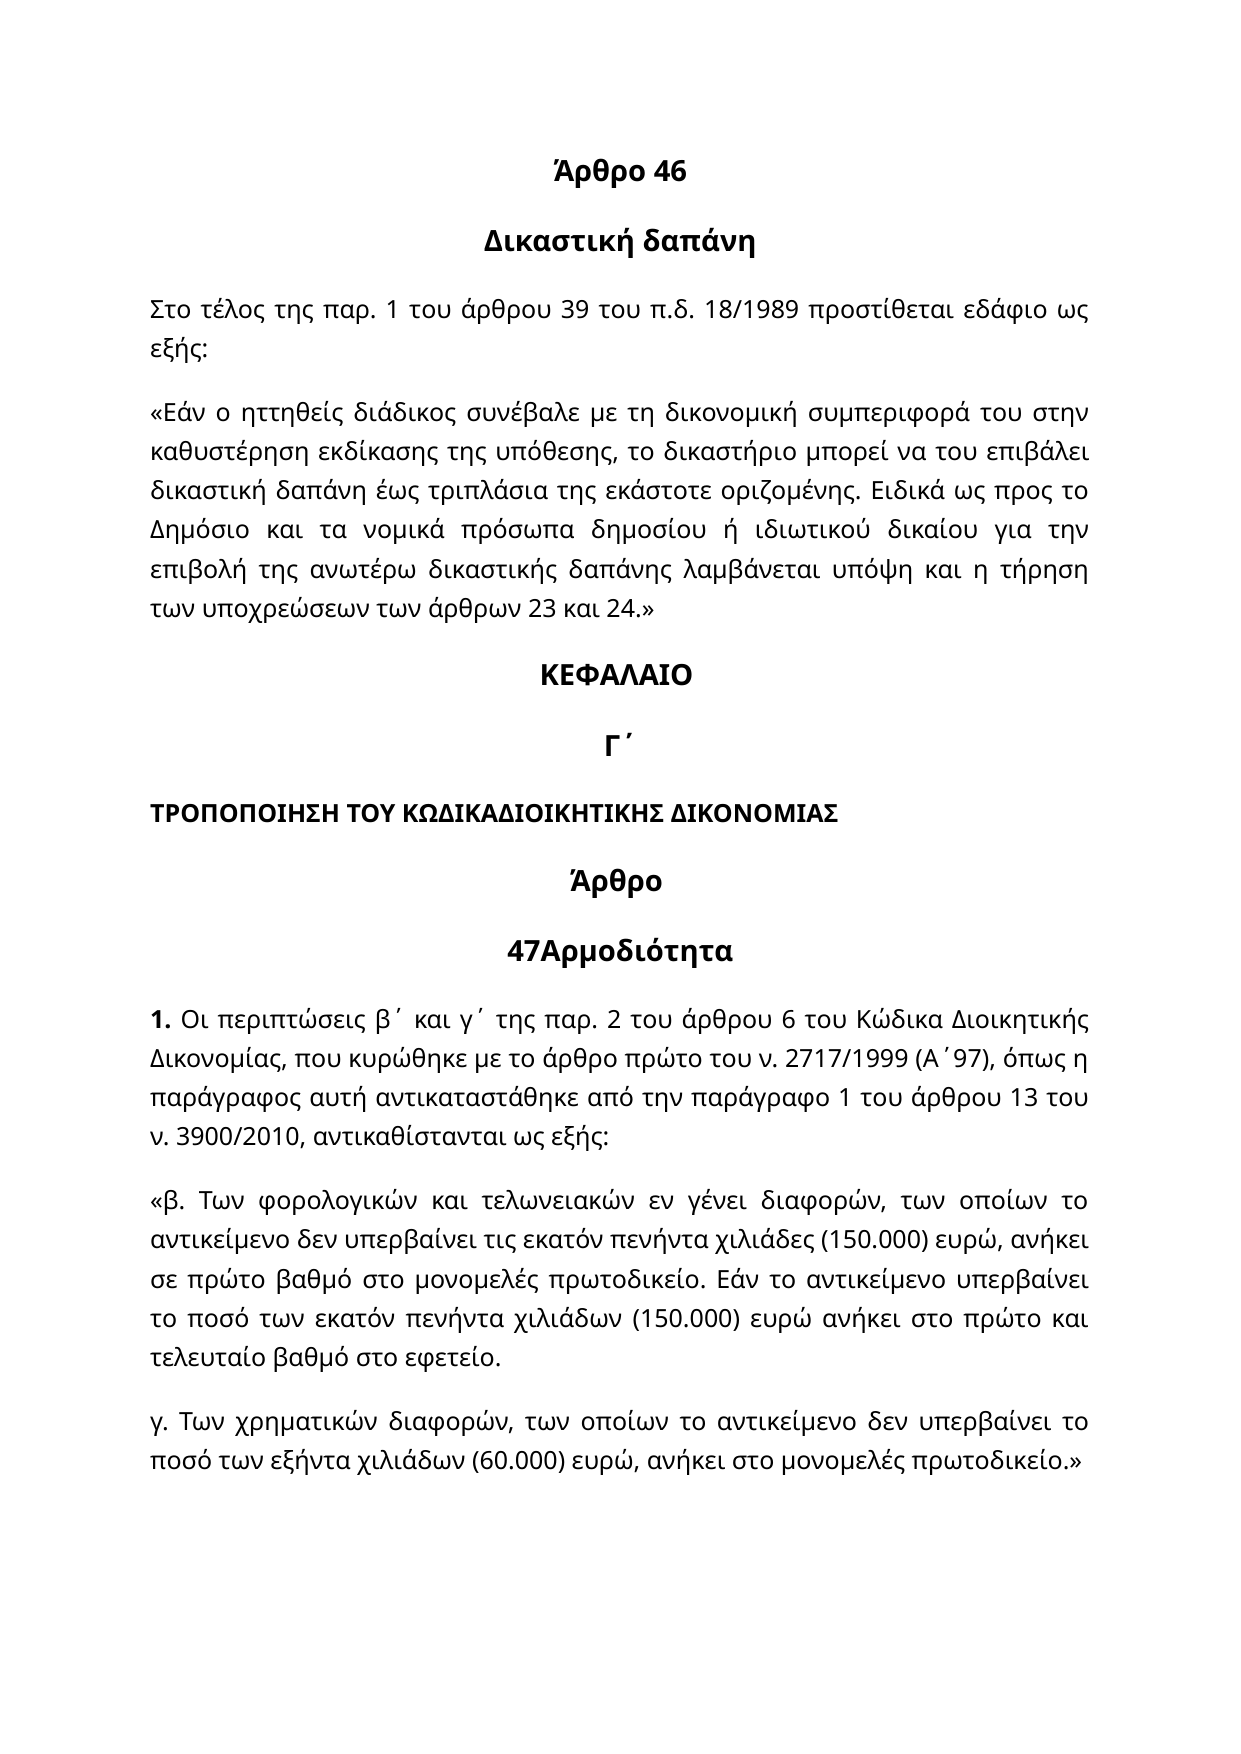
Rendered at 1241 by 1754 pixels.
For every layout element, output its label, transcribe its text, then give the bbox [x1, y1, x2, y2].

text 1. Οι περιπτώσεις β΄ και γ΄ της παρ. 2 του άρθρου 6 του Κώδικα Διοικητικής Δικονομίας, που κυρώθηκε με το άρθρο πρώτο του ν. 2717/1999 (Α΄97), όπως η παράγραφος αυτή αντικαταστάθηκε από την παράγραφο 1 του άρθρου 13 του ν. 3900/2010, αντικαθίστανται ως εξής: [150, 1001, 1090, 1153]
subtitle Δικαστική δαπάνη [150, 221, 1090, 260]
subtitle ΚΕΦΑΛΑΙΟ [150, 654, 1090, 694]
text γ. Των χρηματικών διαφορών, των οποίων το αντικείμενο δεν υπερβαίνει το ποσό των εξήντα χιλιάδων (60.000) ευρώ, ανήκει στο μονομελές πρωτοδικείο.» [150, 1404, 1090, 1477]
text Στο τέλος της παρ. 1 του άρθρου 39 του π.δ. 18/1989 προστίθεται εδάφιο ως εξής: [150, 291, 1090, 364]
subtitle Άρθρο 46 [150, 150, 1090, 190]
subtitle Γ΄ [150, 725, 1090, 765]
text «Εάν ο ηττηθείς διάδικος συνέβαλε με τη δικονομική συμπεριφορά του στην καθυστέρηση εκδίκασης της υπόθεσης, το δικαστήριο μπορεί να του επιβάλει δικαστική δαπάνη έως τριπλάσια της εκάστοτε οριζομένης. Ειδικά ως προς το Δημόσιο και τα νομικά πρόσωπα δημοσίου ή ιδιωτικού δικαίου για την επιβολή της ανωτέρω δικαστικής δαπάνης λαμβάνεται υπόψη και η τήρηση των υποχρεώσεων των άρθρων 23 και 24.» [150, 394, 1090, 624]
text ΤΡΟΠΟΠΟΙΗΣΗ ΤΟΥ ΚΩΔΙΚΑΔΙΟΙΚΗΤΙΚΗΣ ΔΙΚΟΝΟΜΙΑΣ [150, 796, 1090, 830]
text «β. Των φορολογικών και τελωνειακών εν γένει διαφορών, των οποίων το αντικείμενο δεν υπερβαίνει τις εκατόν πενήντα χιλιάδες (150.000) ευρώ, ανήκει σε πρώτο βαθμό στο μονομελές πρωτοδικείο. Εάν το αντικείμενο υπερβαίνει το ποσό των εκατόν πενήντα χιλιάδων (150.000) ευρώ ανήκει στο πρώτο και τελευταίο βαθμό στο εφετείο. [150, 1183, 1090, 1374]
subtitle 47Αρμοδιότητα [150, 931, 1090, 970]
subtitle Άρθρο [150, 860, 1090, 900]
